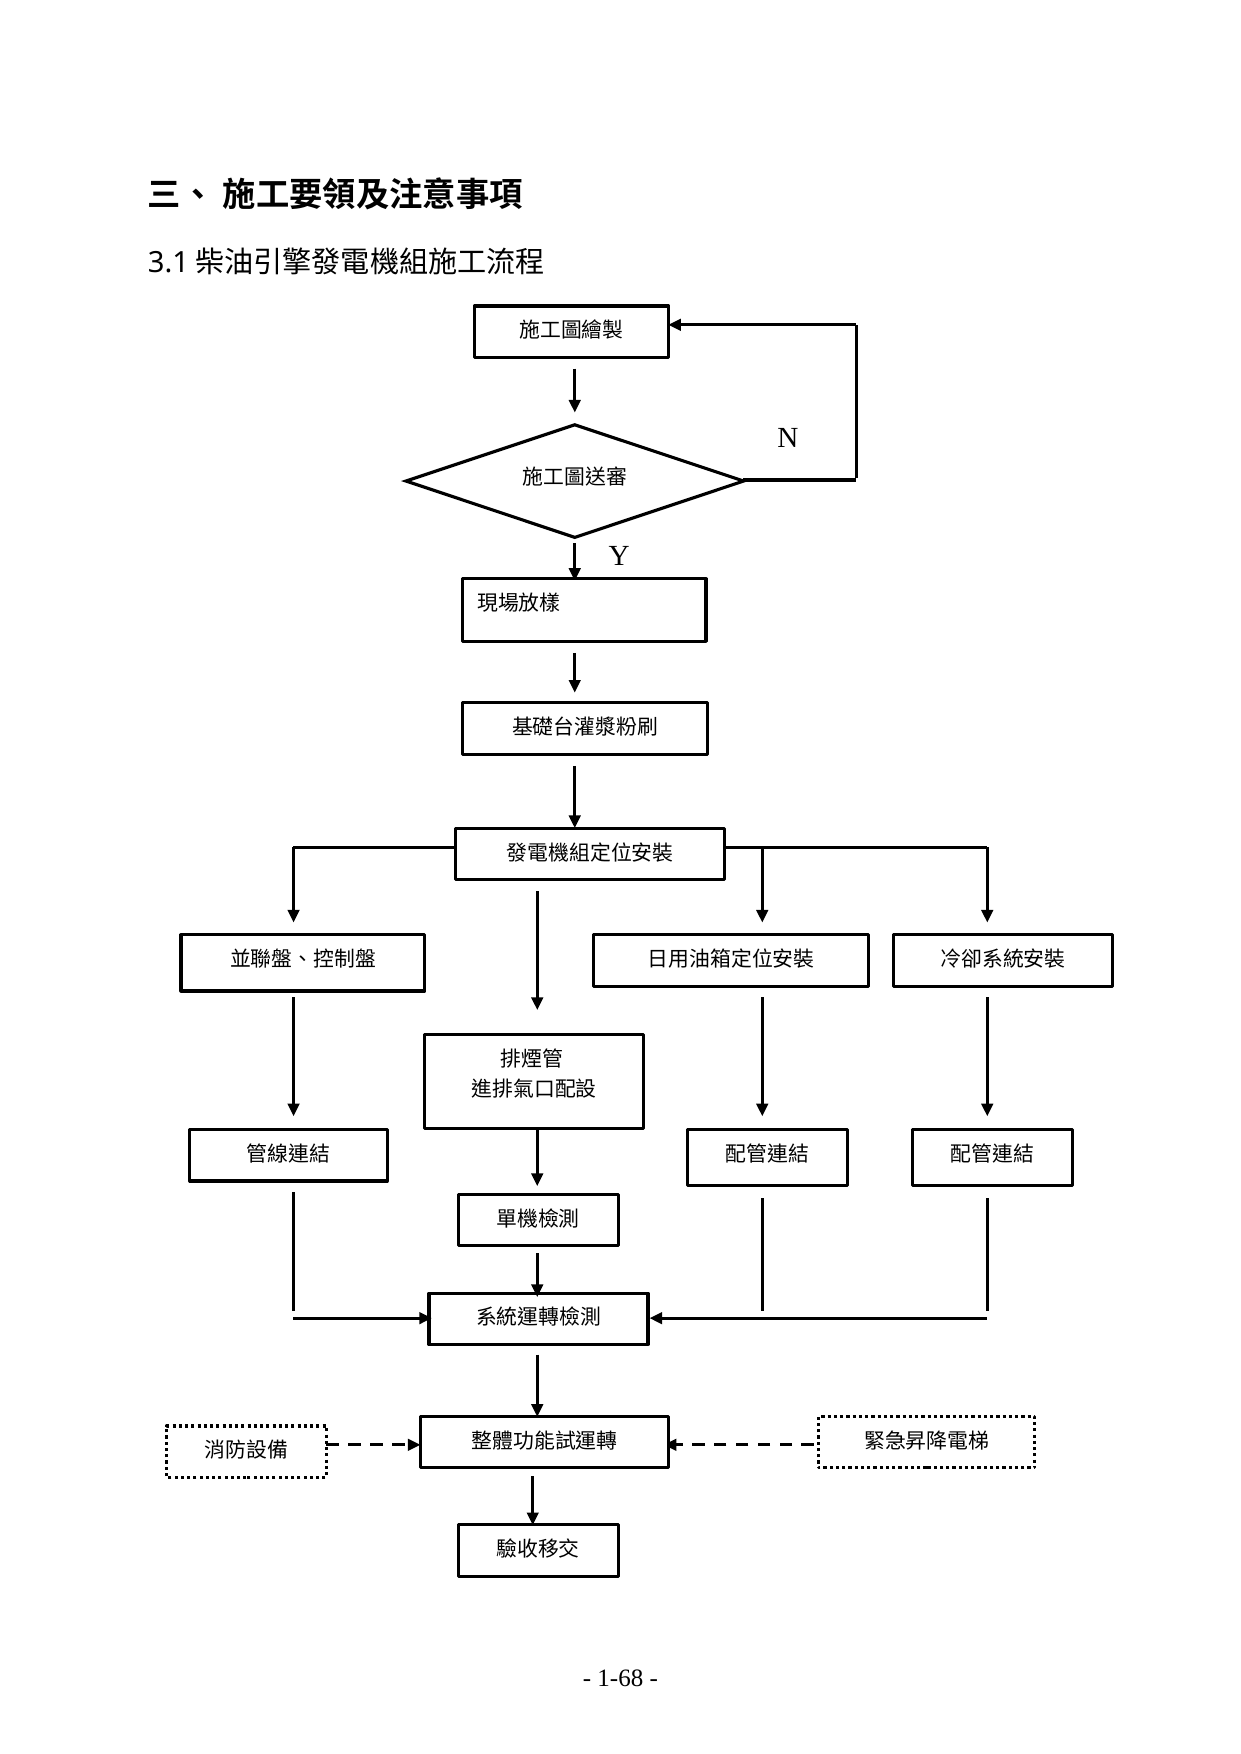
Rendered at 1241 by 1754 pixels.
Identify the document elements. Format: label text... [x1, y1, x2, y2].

subtitle 3.1柴油引擎發電機組施工流程 [148, 239, 1092, 281]
subtitle 施工要領及注意事項 [148, 173, 1092, 214]
